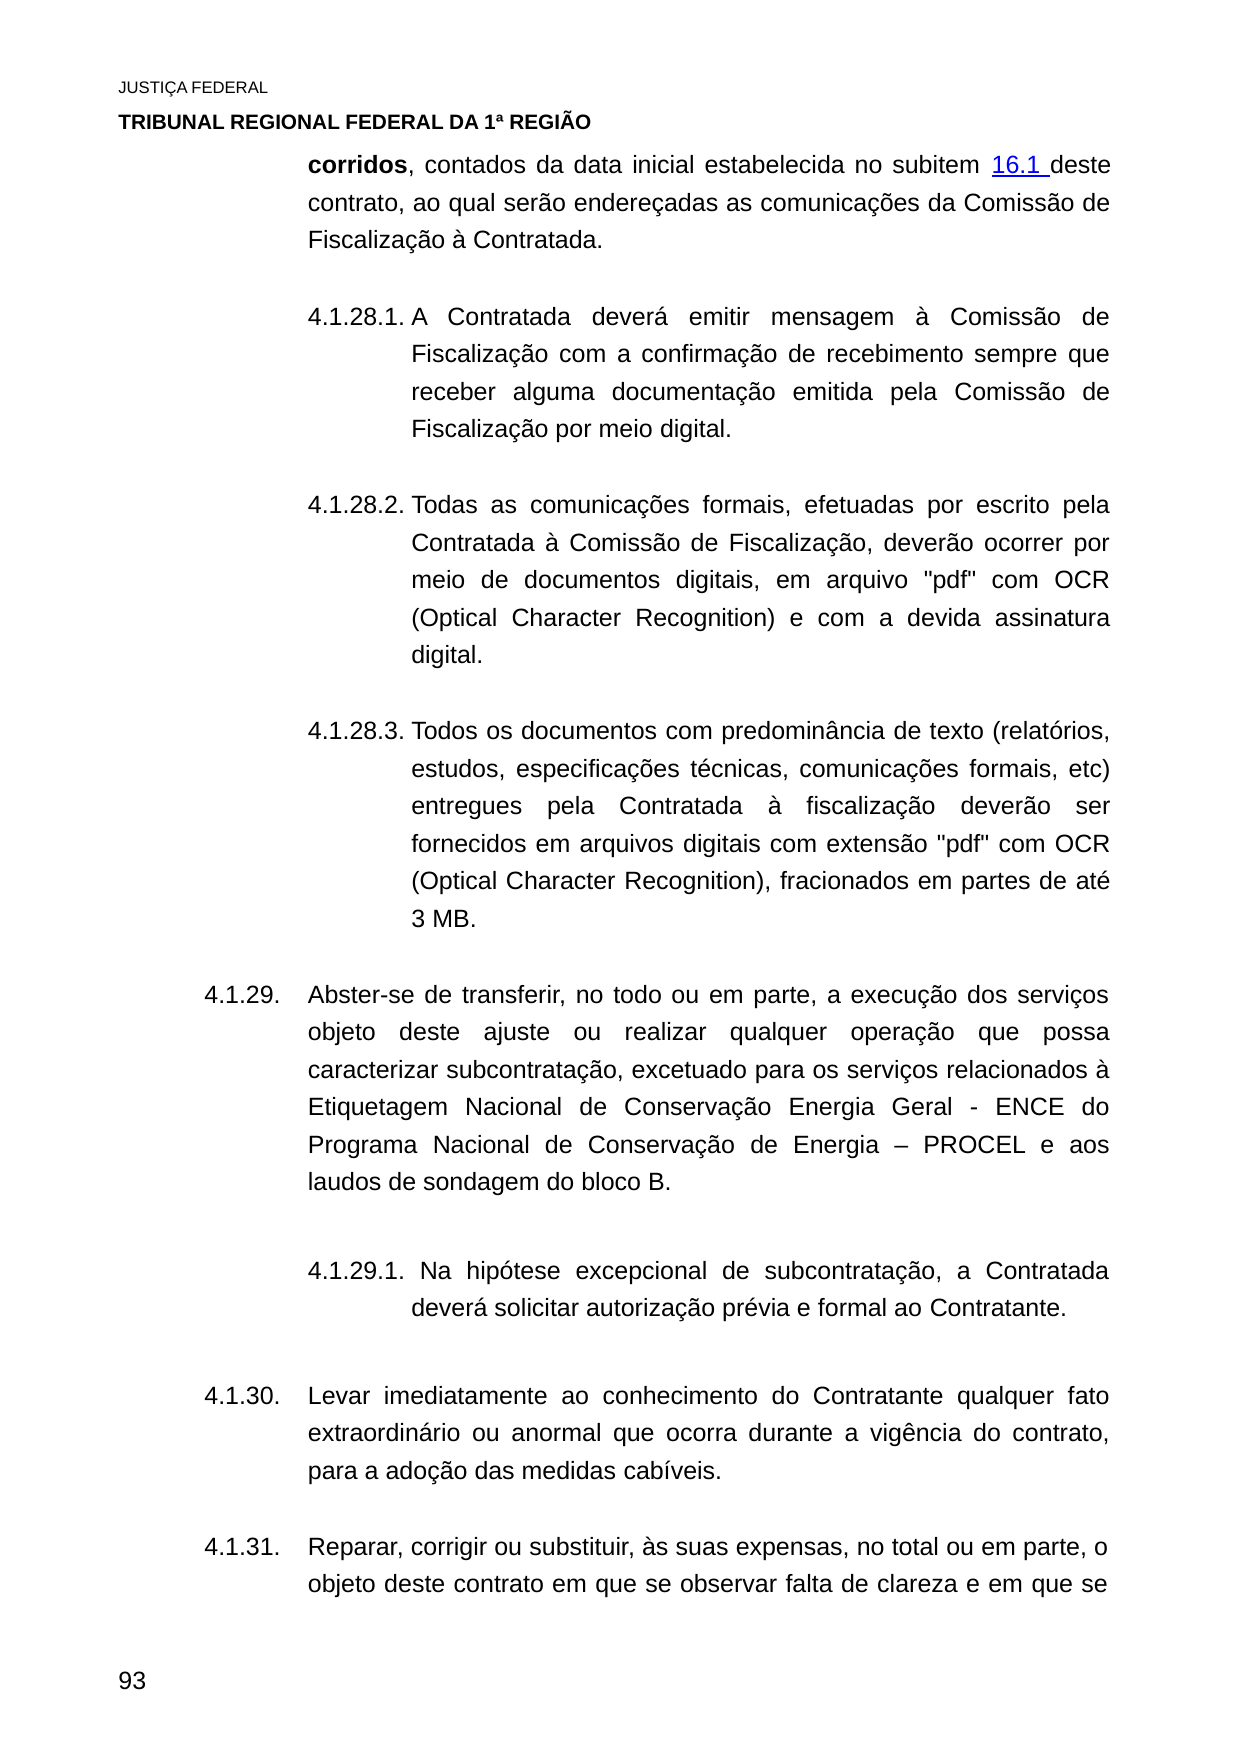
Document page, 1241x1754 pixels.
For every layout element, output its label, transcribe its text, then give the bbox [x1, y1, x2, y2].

list Todos os documentos com predominância de texto (relatórios, estudos, especificações técnicas, comunicações formais, etc) entregues pela Contratada à fiscalização deverão ser fornecidos em arquivos digitais com extensão "pdf" com OCR (Optical Character Recognition), fracionados em partes de até 3 MB. [308, 707, 1111, 932]
list Todas as comunicações formais, efetuadas por escrito pela Contratada à Comissão de Fiscalização, deverão ocorrer por meio de documentos digitais, em arquivo "pdf" com OCR (Optical Character Recognition) e com a devida assinatura digital. [308, 481, 1111, 669]
text 4.1.29.1. Na hipótese excepcional de subcontratação, a Contratada deverá solicitar autorização prévia e formal ao Contratante. [308, 1247, 1111, 1322]
list Reparar, corrigir ou substituir, às suas expensas, no total ou em parte, o objeto deste contrato em que se observar falta de clareza e em que se [204, 1523, 1110, 1598]
list A Contratada deverá emitir mensagem à Comissão de Fiscalização com a confirmação de recebimento sempre que receber alguma documentação emitida pela Comissão de Fiscalização por meio digital. [308, 293, 1111, 443]
list corridos, contados da data inicial estabelecida no subitem 16.1 deste contrato, ao qual serão endereçadas as comunicações da Comissão de Fiscalização à Contratada. [204, 142, 1111, 254]
list Levar imediatamente ao conhecimento do Contratante qualquer fato extraordinário ou anormal que ocorra durante a vigência do contrato, para a adoção das medidas cabíveis. [204, 1372, 1111, 1485]
list Abster-se de transferir, no todo ou em parte, a execução dos serviços objeto deste ajuste ou realizar qualquer operação que possa caracterizar subcontratação, excetuado para os serviços relacionados à Etiquetagem Nacional de Conservação Energia Geral - ENCE do Programa Nacional de Conservação de Energia – PROCEL e aos laudos de sondagem do bloco B. [204, 971, 1111, 1196]
